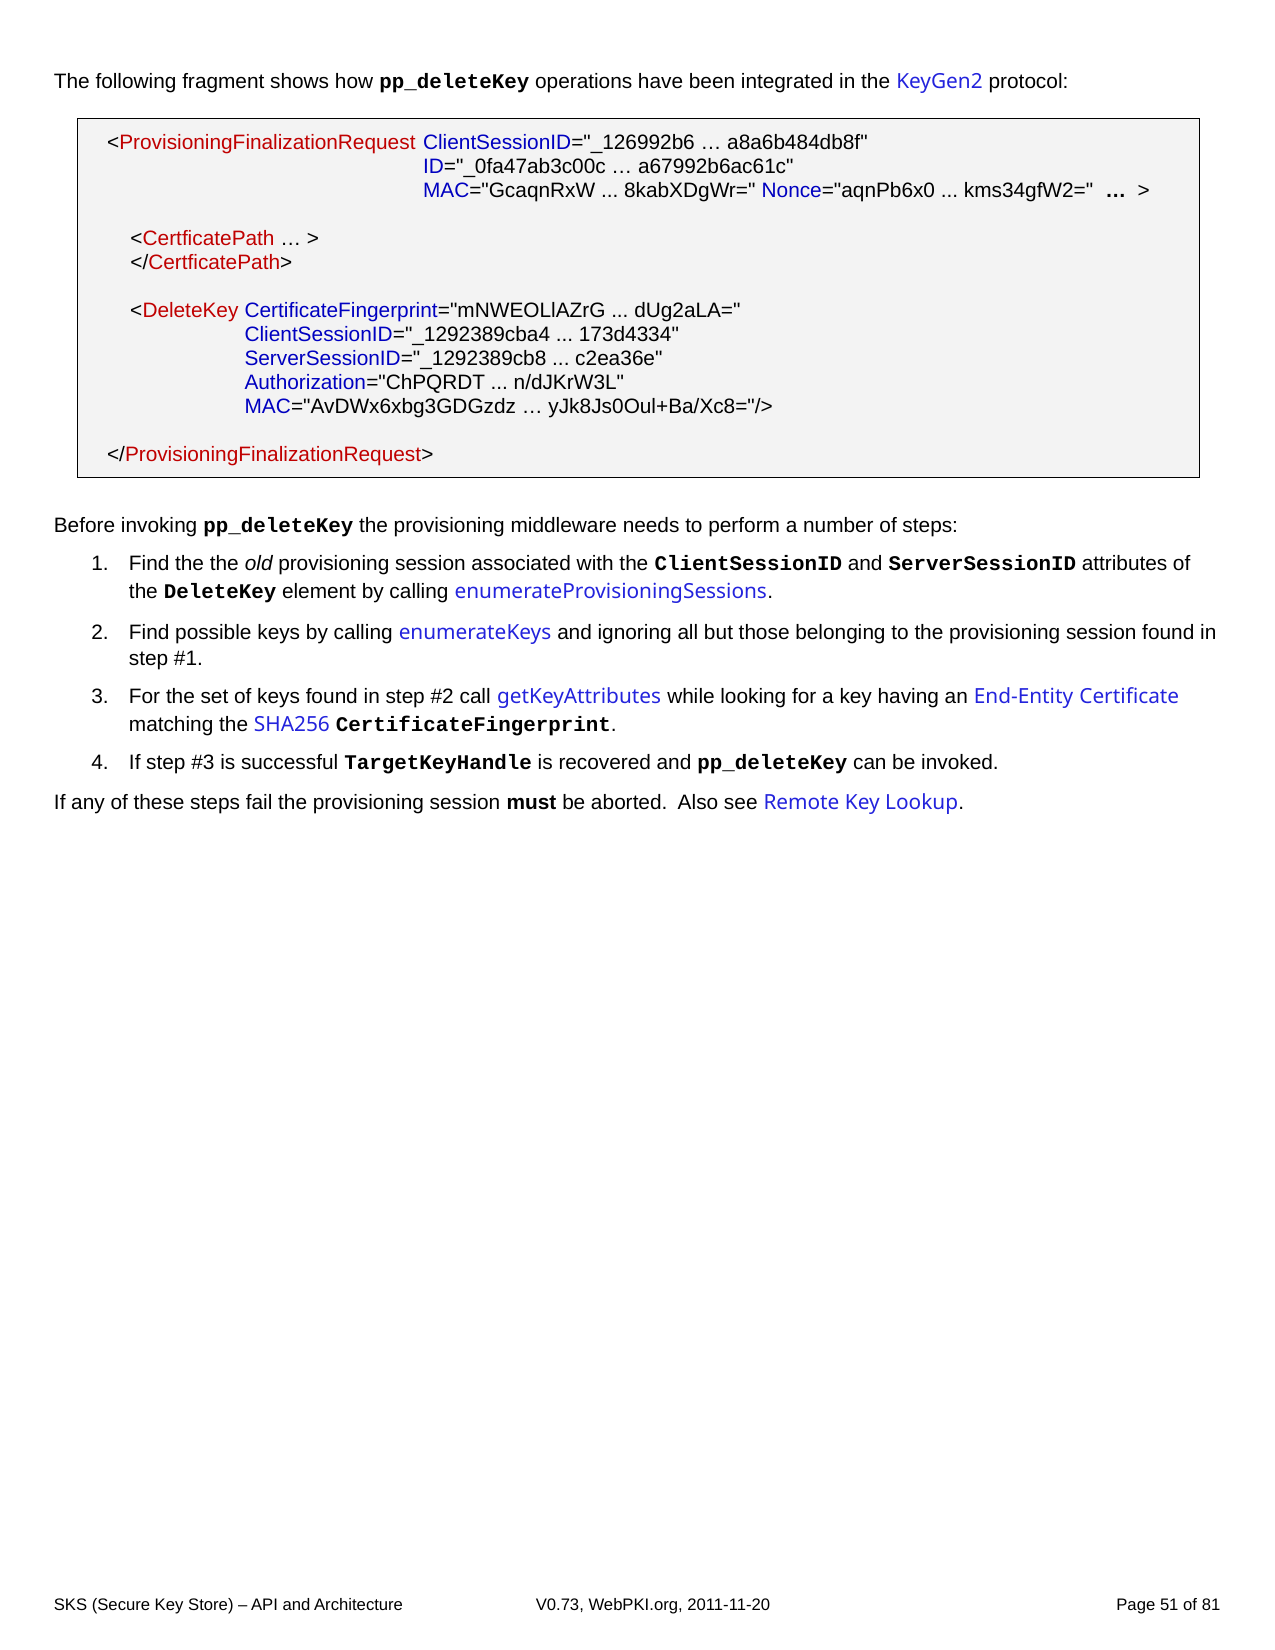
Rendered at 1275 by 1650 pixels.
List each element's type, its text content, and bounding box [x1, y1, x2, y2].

text If any of these steps fail the provisioning session must be aborted. Also see Remote Key Lookup. [54, 787, 1221, 816]
table_header <ProvisioningFinalizationRequest ClientSessionID="_126992b6 … a8a6b484db8f" ID="_0fa47ab3c00c … a67992b6ac61c" MAC="GcaqnRxW ... 8kabXDgWr=" Nonce="aqnPb6x0 ... kms34gfW2=" … > <CertficatePath … > </CertficatePath> <DeleteKey CertificateFingerprint="mNWEOLlAZrG ... dUg2aLA=" ClientSessionID="_1292389cba4 ... 173d4334" ServerSessionID="_1292389cb8 ... c2ea36e" Authorization="ChPQRDT ... n/dJKrW3L" MAC="AvDWx6xbg3GDGzdz … yJk8Js0Oul+Ba/Xc8="/> </ProvisioningFinalizationRequest> [78, 119, 1199, 477]
list Find possible keys by calling enumerateKeys and ignoring all but those belonging to the provisioning session found in step #1. [91, 617, 1221, 669]
list For the set of keys found in step #2 call getKeyAttributes while looking for a key having an End-Entity Certificate matching the SHA256 CertificateFingerprint. [91, 681, 1221, 738]
text The following fragment shows how pp_deleteKey operations have been integrated in the KeyGen2 protocol: [54, 66, 1221, 118]
text Before invoking pp_deleteKey the provisioning middleware needs to perform a number of steps: [54, 513, 1221, 539]
list Find the the old provisioning session associated with the ClientSessionID and ServerSessionID attributes of the DeleteKey element by calling enumerateProvisioningSessions. [91, 551, 1221, 605]
list If step #3 is successful TargetKeyHandle is recovered and pp_deleteKey can be invoked. [91, 750, 1221, 776]
